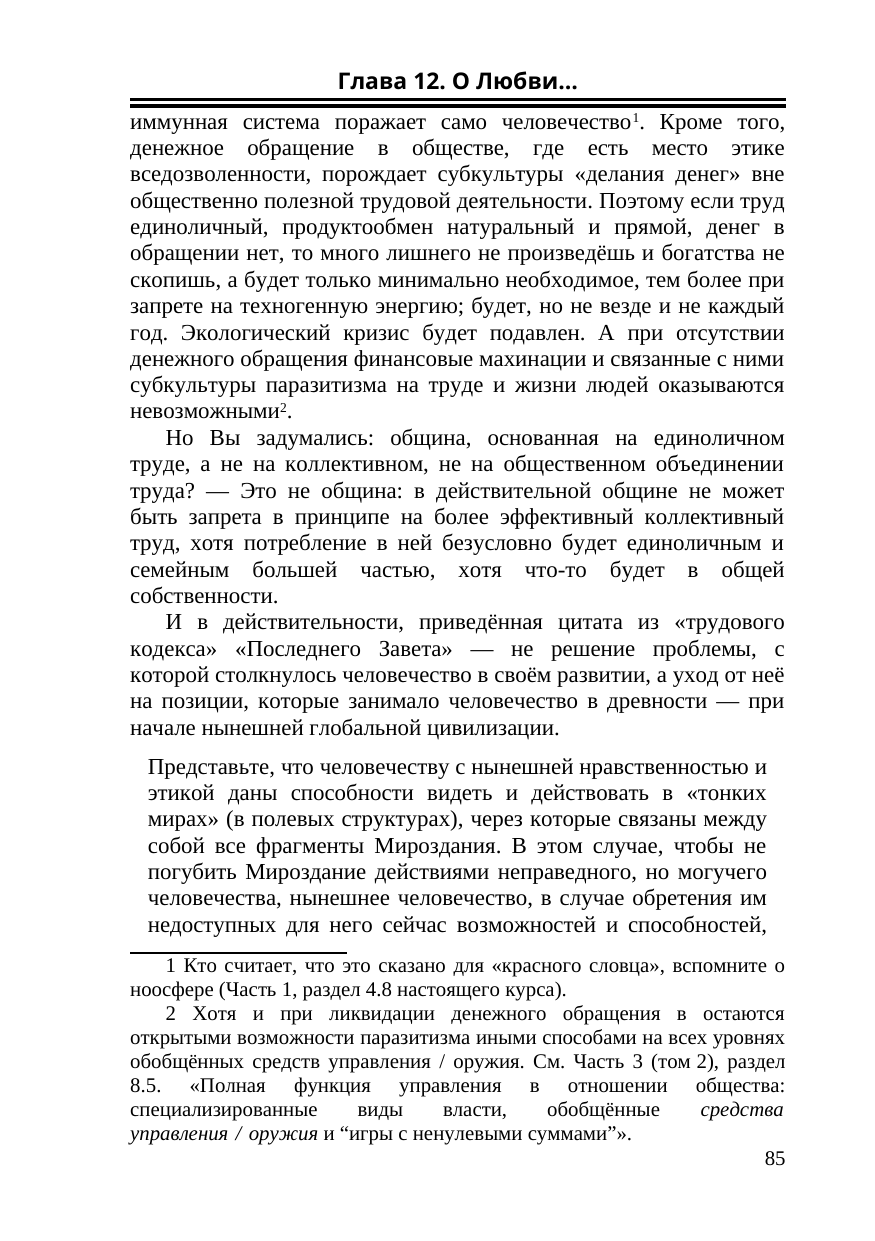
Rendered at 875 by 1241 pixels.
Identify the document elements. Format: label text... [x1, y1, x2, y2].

text иммунная система поражает само человечество. Кроме того, денежное обращение в обществе, где есть место этике вседозволенности, порождает субкультуры «делания денег» вне общественно полезной трудовой деятельности. Поэтому если труд единоличный, продуктообмен натуральный и прямой, денег в обращении нет, то много лишнего не произведёшь и богатства не скопишь, а будет только минимально необходимое, тем более при запрете на техногенную энергию; будет, но не везде и не каждый год. Экологический кризис будет подавлен. А при отсутствии денежного обращения финансовые махинации и связанные с ними субкультуры паразитизма на труде и жизни людей оказываются невозможными. [130, 108, 786, 424]
text Но Вы задумались: община, основанная на единоличном труде, а не на коллективном, не на общественном объединении труда? — Это не община: в действительной общине не может быть запрета в принципе на более эффективный коллективный труд, хотя потребление в ней безусловно будет единоличным и семейным большей частью, хотя что-то будет в общей собственности. [130, 424, 786, 608]
text И в действительности, приведённая цитата из «трудового кодекса» «Последнего Завета» — не решение проблемы, с которой столкнулось человечество в своём развитии, а уход от неё на позиции, которые занимало человечество в древности — при начале нынешней глобальной цивилизации. [130, 608, 786, 740]
text Представьте, что человечеству с нынешней нравственностью и этикой даны способности видеть и действовать в «тонких мирах» (в полевых структурах), через которые связаны между собой все фрагменты Мироздания. В этом случае, чтобы не погубить Мироздание действиями неправедного, но могучего человечества, нынешнее человечество, в случае обретения им недоступных для него сейчас возможностей и способностей, [148, 753, 768, 937]
text Кто считает, что это сказано для «красного словца», вспомните о ноосфере (Часть 1, раздел 4.8 настоящего курса). [130, 953, 786, 1001]
text Хотя и при ликвидации денежного обращения в остаются открытыми возможности паразитизма иными способами на всех уровнях обобщённых средств управления / оружия. См. Часть 3 (том 2), раздел 8.5. «Полная функция управления в отношении общества: специализированные виды власти, обобщённые средства управления / оружия и “игры с ненулевыми суммами”». [130, 1001, 786, 1145]
